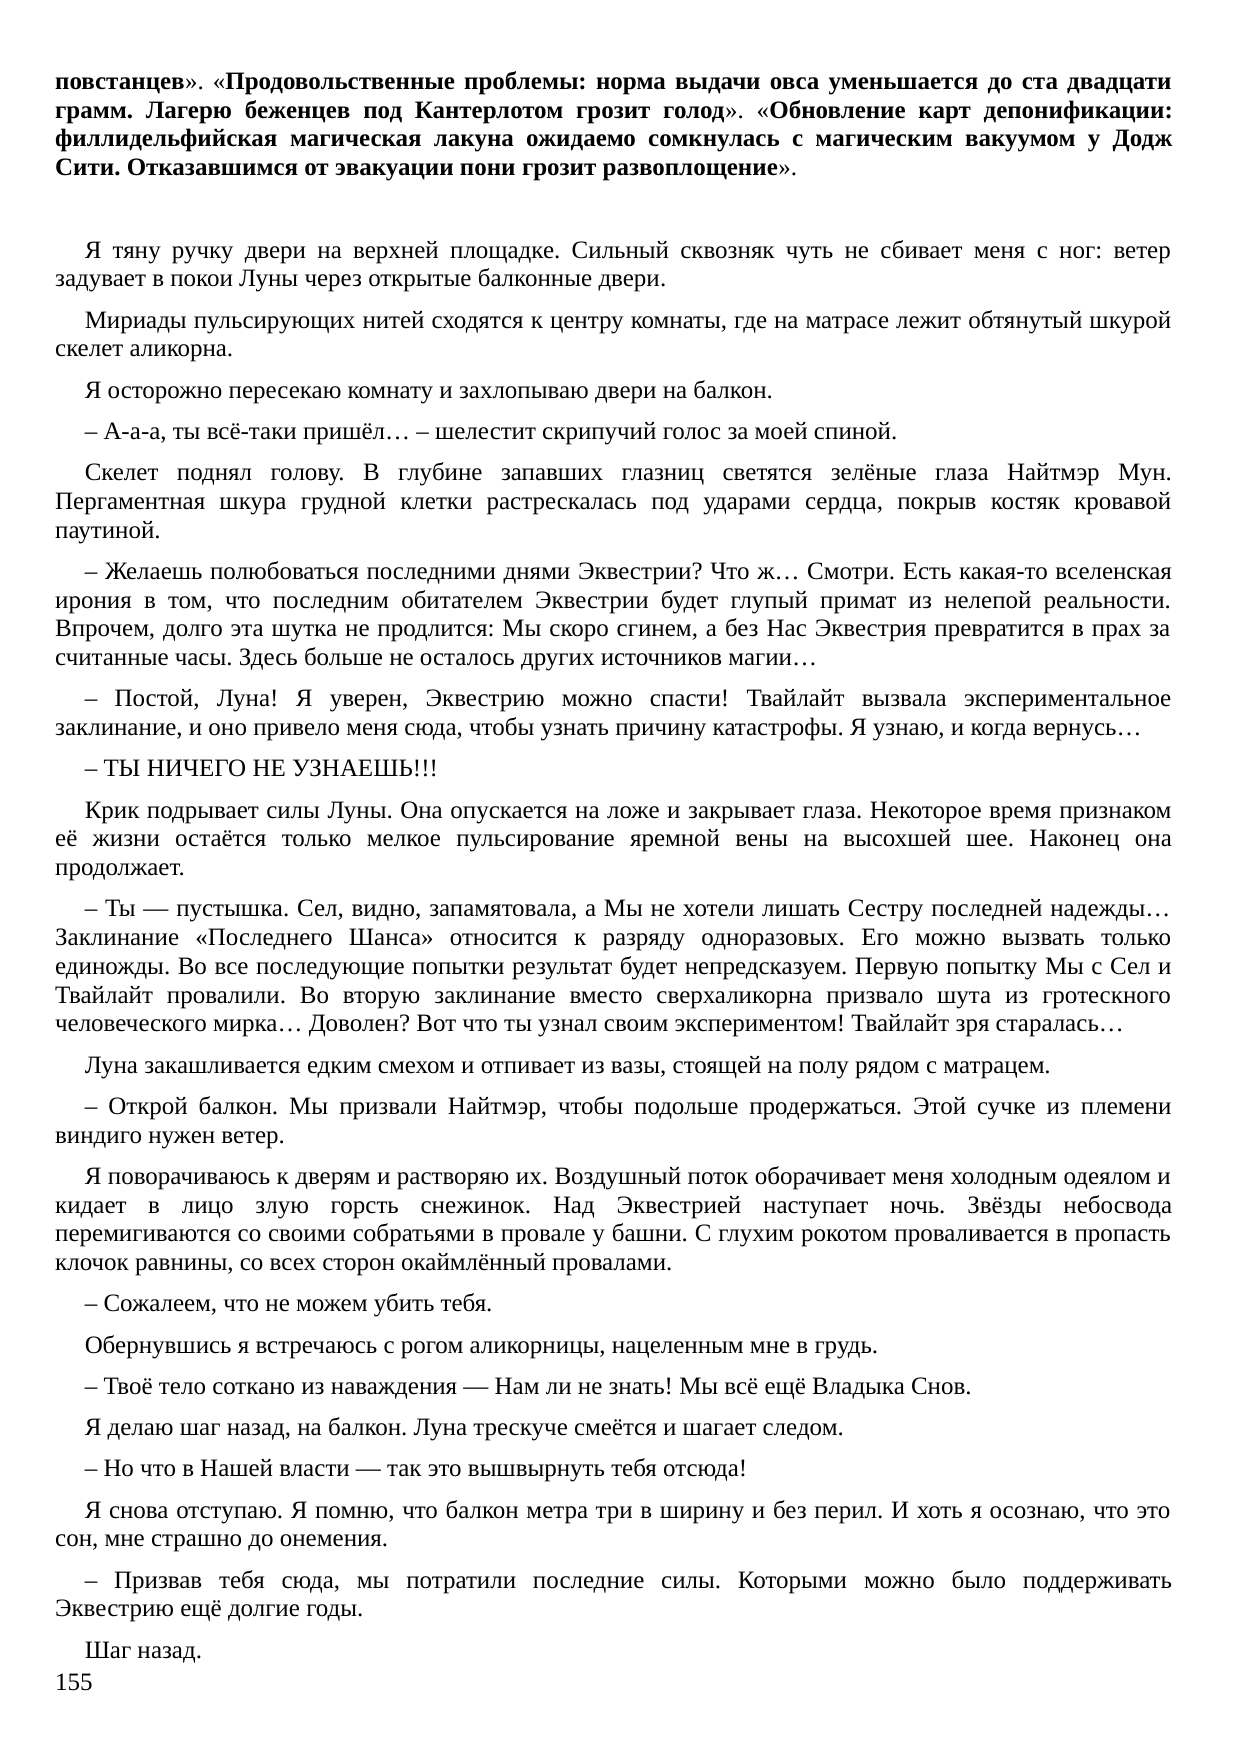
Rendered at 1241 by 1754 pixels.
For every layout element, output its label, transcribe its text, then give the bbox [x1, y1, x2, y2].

text – Желаешь полюбоваться последними днями Эквестрии? Что ж… Смотри. Есть какая-то вселенская ирония в том, что последним обитателем Эквестрии будет глупый примат из нелепой реальности. Впрочем, долго эта шутка не продлится: Мы скоро сгинем, а без Нас Эквестрия превратится в прах за считанные часы. Здесь больше не осталось других источников магии… [55, 556, 1173, 671]
text Я снова отступаю. Я помню, что балкон метра три в ширину и без перил. И хоть я осознаю, что это сон, мне страшно до онемения. [55, 1495, 1173, 1552]
text – Ты — пустышка. Сел, видно, запамятовала, а Мы не хотели лишать Сестру последней надежды… Заклинание «Последнего Шанса» относится к разряду одноразовых. Его можно вызвать только единожды. Во все последующие попытки результат будет непредсказуем. Первую попытку Мы с Сел и Твайлайт провалили. Во вторую заклинание вместо сверхаликорна призвало шута из гротескного человеческого мирка… Доволен? Вот что ты узнал своим экспериментом! Твайлайт зря старалась… [55, 893, 1173, 1037]
text Шаг назад. [55, 1635, 1173, 1663]
text – Открой балкон. Мы призвали Найтмэр, чтобы подольше продержаться. Этой сучке из племени виндиго нужен ветер. [55, 1091, 1173, 1148]
text – Твоё тело соткано из наваждения — Нам ли не знать! Мы всё ещё Владыка Снов. [55, 1371, 1173, 1400]
text Я поворачиваюсь к дверям и растворяю их. Воздушный поток оборачивает меня холодным одеялом и кидает в лицо злую горсть снежинок. Над Эквестрией наступает ночь. Звёзды небосвода перемигиваются со своими собратьями в провале у башни. С глухим рокотом проваливается в пропасть клочок равнины, со всех сторон окаймлённый провалами. [55, 1161, 1173, 1276]
text Я осторожно пересекаю комнату и захлопываю двери на балкон. [55, 375, 1173, 403]
text Луна закашливается едким смехом и отпивает из вазы, стоящей на полу рядом с матрацем. [55, 1050, 1173, 1078]
text повстанцев». «Продовольственные проблемы: норма выдачи овса уменьшается до ста двадцати грамм. Лагерю беженцев под Кантерлотом грозит голод». «Обновление карт депонификации: филлидельфийская магическая лакуна ожидаемо сомкнулась с магическим вакуумом у Додж Сити. Отказавшимся от эвакуации пони грозит развоплощение». [55, 66, 1173, 181]
text Обернувшись я встречаюсь с рогом аликорницы, нацеленным мне в грудь. [55, 1330, 1173, 1358]
text Я делаю шаг назад, на балкон. Луна трескуче смеётся и шагает следом. [55, 1412, 1173, 1441]
text – А-а-а, ты всё-таки пришёл… – шелестит скрипучий голос за моей спиной. [55, 416, 1173, 445]
text Крик подрывает силы Луны. Она опускается на ложе и закрывает глаза. Некоторое время признаком её жизни остаётся только мелкое пульсирование яремной вены на высохшей шее. Наконец она продолжает. [55, 795, 1173, 881]
text Скелет поднял голову. В глубине запавших глазниц светятся зелёные глаза Найтмэр Мун. Пергаментная шкура грудной клетки растрескалась под ударами сердца, покрыв костяк кровавой паутиной. [55, 457, 1173, 543]
text Мириады пульсирующих нитей сходятся к центру комнаты, где на матрасе лежит обтянутый шкурой скелет аликорна. [55, 305, 1173, 362]
text – Но что в Нашей власти — так это вышвырнуть тебя отсюда! [55, 1453, 1173, 1482]
text Я тяну ручку двери на верхней площадке. Сильный сквозняк чуть не сбивает меня с ног: ветер задувает в покои Луны через открытые балконные двери. [55, 235, 1173, 292]
text – ТЫ НИЧЕГО НЕ УЗНАЕШЬ!!! [55, 753, 1173, 782]
text – Постой, Луна! Я уверен, Эквестрию можно спасти! Твайлайт вызвала экспериментальное заклинание, и оно привело меня сюда, чтобы узнать причину катастрофы. Я узнаю, и когда вернусь… [55, 683, 1173, 741]
text – Сожалеем, что не можем убить тебя. [55, 1288, 1173, 1317]
text – Призвав тебя сюда, мы потратили последние силы. Которыми можно было поддерживать Эквестрию ещё долгие годы. [55, 1565, 1173, 1622]
